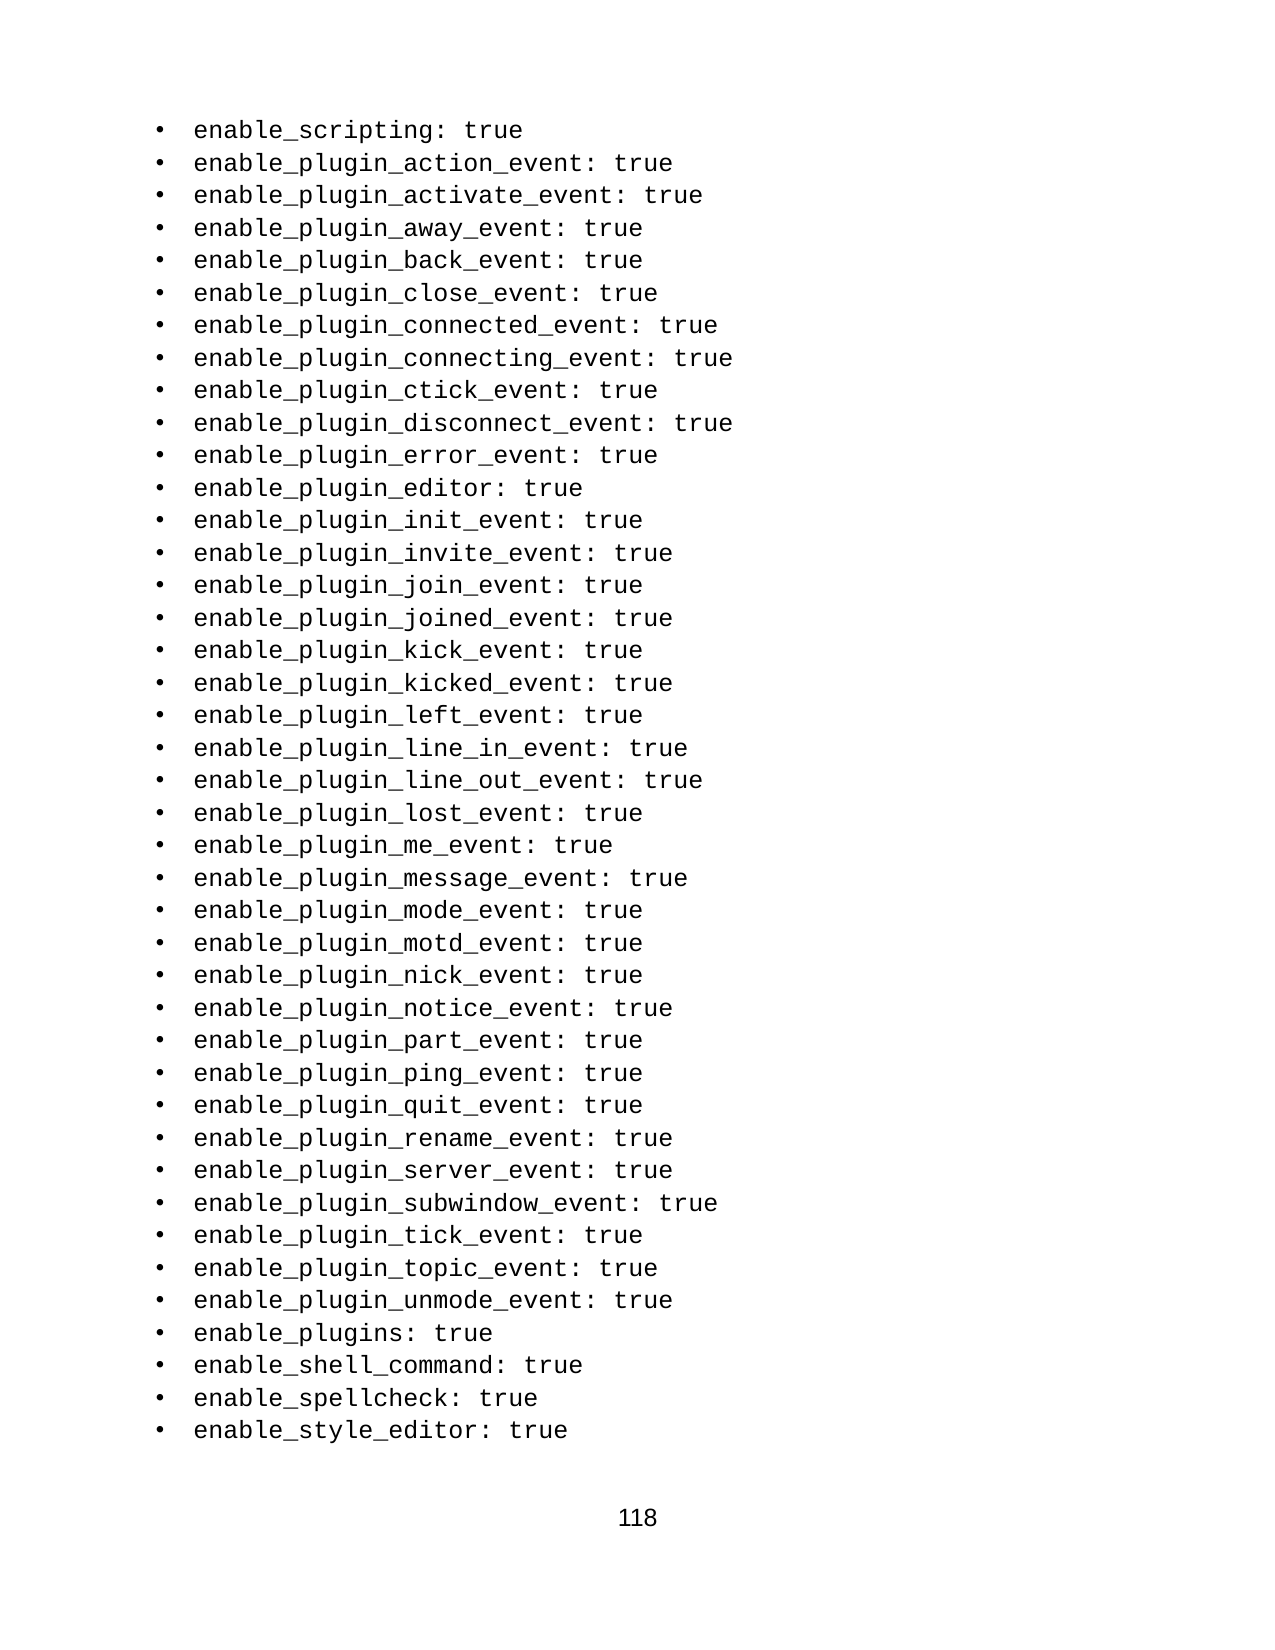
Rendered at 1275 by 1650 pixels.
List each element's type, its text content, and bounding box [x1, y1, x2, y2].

list enable_scripting: true [156, 118, 1157, 146]
list enable_plugin_invite_event: true [156, 541, 1157, 569]
list enable_plugin_error_event: true [156, 443, 1157, 471]
list enable_plugin_kick_event: true [156, 638, 1157, 666]
list enable_spellcheck: true [156, 1386, 1157, 1414]
list enable_plugin_connecting_event: true [156, 346, 1157, 374]
list enable_plugin_part_event: true [156, 1028, 1157, 1056]
list enable_plugin_message_event: true [156, 866, 1157, 894]
list enable_plugin_editor: true [156, 476, 1157, 504]
list enable_plugin_mode_event: true [156, 898, 1157, 926]
list enable_plugin_notice_event: true [156, 996, 1157, 1024]
list enable_plugin_subwindow_event: true [156, 1191, 1157, 1219]
list enable_plugin_ping_event: true [156, 1061, 1157, 1089]
list enable_plugin_disconnect_event: true [156, 411, 1157, 439]
list enable_style_editor: true [156, 1418, 1157, 1446]
list enable_plugin_activate_event: true [156, 183, 1157, 211]
list enable_plugin_close_event: true [156, 281, 1157, 309]
list enable_plugin_ctick_event: true [156, 378, 1157, 406]
list enable_plugin_rename_event: true [156, 1126, 1157, 1154]
list enable_plugin_server_event: true [156, 1158, 1157, 1186]
list enable_plugin_tick_event: true [156, 1223, 1157, 1251]
list enable_shell_command: true [156, 1353, 1157, 1381]
list enable_plugin_line_out_event: true [156, 768, 1157, 796]
list enable_plugin_back_event: true [156, 248, 1157, 276]
list enable_plugin_joined_event: true [156, 606, 1157, 634]
list enable_plugin_motd_event: true [156, 931, 1157, 959]
list enable_plugin_away_event: true [156, 216, 1157, 244]
list enable_plugin_unmode_event: true [156, 1288, 1157, 1316]
list enable_plugin_kicked_event: true [156, 671, 1157, 699]
list enable_plugin_init_event: true [156, 508, 1157, 536]
list enable_plugin_quit_event: true [156, 1093, 1157, 1121]
list enable_plugin_line_in_event: true [156, 736, 1157, 764]
list enable_plugin_left_event: true [156, 703, 1157, 731]
list enable_plugin_me_event: true [156, 833, 1157, 861]
list enable_plugin_join_event: true [156, 573, 1157, 601]
list enable_plugin_lost_event: true [156, 801, 1157, 829]
list enable_plugin_action_event: true [156, 151, 1157, 179]
list enable_plugins: true [156, 1321, 1157, 1349]
list enable_plugin_connected_event: true [156, 313, 1157, 341]
list enable_plugin_nick_event: true [156, 963, 1157, 991]
list enable_plugin_topic_event: true [156, 1256, 1157, 1284]
